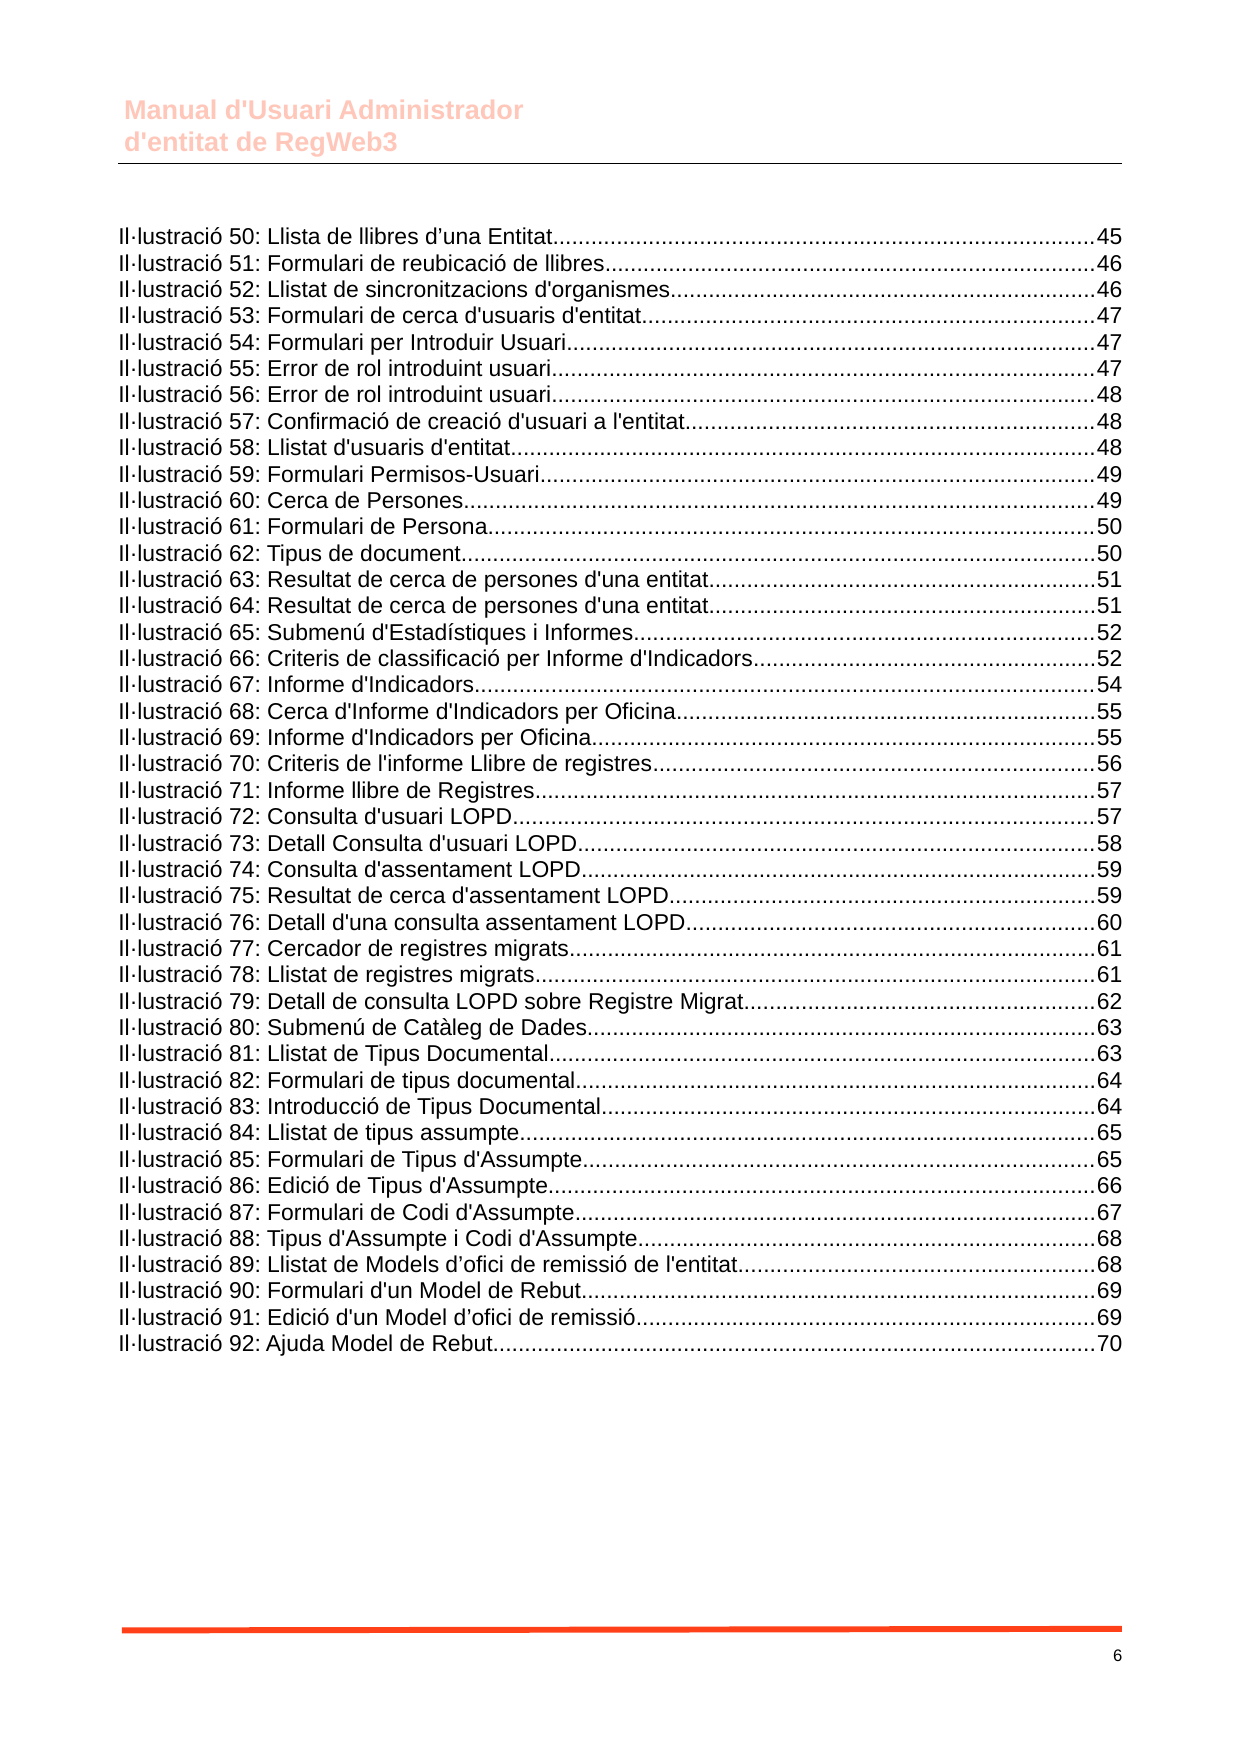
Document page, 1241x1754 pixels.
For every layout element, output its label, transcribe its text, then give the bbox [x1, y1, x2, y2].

text Il·lustració 88: Tipus d'Assumpte i Codi d'Assumpte 68 [118, 1225, 1122, 1251]
text Il·lustració 55: Error de rol introduint usuari 47 [118, 355, 1122, 381]
text Il·lustració 71: Informe llibre de Registres 57 [118, 777, 1122, 803]
text Il·lustració 57: Confirmació de creació d'usuari a l'entitat 48 [118, 408, 1122, 434]
text Il·lustració 51: Formulari de reubicació de llibres 46 [118, 250, 1122, 276]
text Il·lustració 80: Submenú de Catàleg de Dades 63 [118, 1014, 1122, 1040]
text Il·lustració 85: Formulari de Tipus d'Assumpte 65 [118, 1146, 1122, 1172]
text Il·lustració 87: Formulari de Codi d'Assumpte 67 [118, 1198, 1122, 1225]
text Il·lustració 59: Formulari Permisos-Usuari 49 [118, 461, 1122, 487]
text Il·lustració 67: Informe d'Indicadors 54 [118, 671, 1122, 698]
text Il·lustració 81: Llistat de Tipus Documental 63 [118, 1040, 1122, 1067]
text Il·lustració 63: Resultat de cerca de persones d'una entitat 51 [118, 566, 1122, 592]
text Il·lustració 52: Llistat de sincronitzacions d'organismes 46 [118, 276, 1122, 302]
text Il·lustració 92: Ajuda Model de Rebut 70 [118, 1330, 1122, 1357]
text Il·lustració 86: Edició de Tipus d'Assumpte 66 [118, 1172, 1122, 1198]
text Il·lustració 84: Llistat de tipus assumpte 65 [118, 1119, 1122, 1146]
text Il·lustració 73: Detall Consulta d'usuari LOPD 58 [118, 829, 1122, 856]
text Il·lustració 56: Error de rol introduint usuari 48 [118, 381, 1122, 408]
text Il·lustració 54: Formulari per Introduir Usuari 47 [118, 329, 1122, 355]
text Il·lustració 76: Detall d'una consulta assentament LOPD 60 [118, 908, 1122, 935]
text Il·lustració 74: Consulta d'assentament LOPD 59 [118, 856, 1122, 882]
text Il·lustració 79: Detall de consulta LOPD sobre Registre Migrat 62 [118, 988, 1122, 1014]
text Il·lustració 72: Consulta d'usuari LOPD 57 [118, 803, 1122, 829]
text Il·lustració 68: Cerca d'Informe d'Indicadors per Oficina 55 [118, 698, 1122, 724]
text Il·lustració 58: Llistat d'usuaris d'entitat 48 [118, 434, 1122, 461]
text Il·lustració 65: Submenú d'Estadístiques i Informes 52 [118, 619, 1122, 645]
text Il·lustració 69: Informe d'Indicadors per Oficina 55 [118, 724, 1122, 750]
text Il·lustració 91: Edició d'un Model d’ofici de remissió 69 [118, 1304, 1122, 1330]
text Il·lustració 61: Formulari de Persona 50 [118, 513, 1122, 539]
text Il·lustració 77: Cercador de registres migrats 61 [118, 935, 1122, 961]
text Il·lustració 53: Formulari de cerca d'usuaris d'entitat 47 [118, 302, 1122, 329]
text Il·lustració 50: Llista de llibres d’una Entitat 45 [118, 223, 1122, 250]
text Il·lustració 70: Criteris de l'informe Llibre de registres 56 [118, 750, 1122, 777]
text Il·lustració 83: Introducció de Tipus Documental 64 [118, 1093, 1122, 1119]
text Il·lustració 62: Tipus de document 50 [118, 539, 1122, 566]
text Il·lustració 82: Formulari de tipus documental 64 [118, 1067, 1122, 1093]
text Il·lustració 78: Llistat de registres migrats 61 [118, 961, 1122, 988]
text Il·lustració 89: Llistat de Models d’ofici de remissió de l'entitat 68 [118, 1251, 1122, 1277]
text Il·lustració 64: Resultat de cerca de persones d'una entitat 51 [118, 592, 1122, 619]
text Il·lustració 60: Cerca de Persones 49 [118, 487, 1122, 513]
text Il·lustració 75: Resultat de cerca d'assentament LOPD 59 [118, 882, 1122, 908]
text Il·lustració 90: Formulari d'un Model de Rebut 69 [118, 1277, 1122, 1304]
text Il·lustració 66: Criteris de classificació per Informe d'Indicadors 52 [118, 645, 1122, 671]
